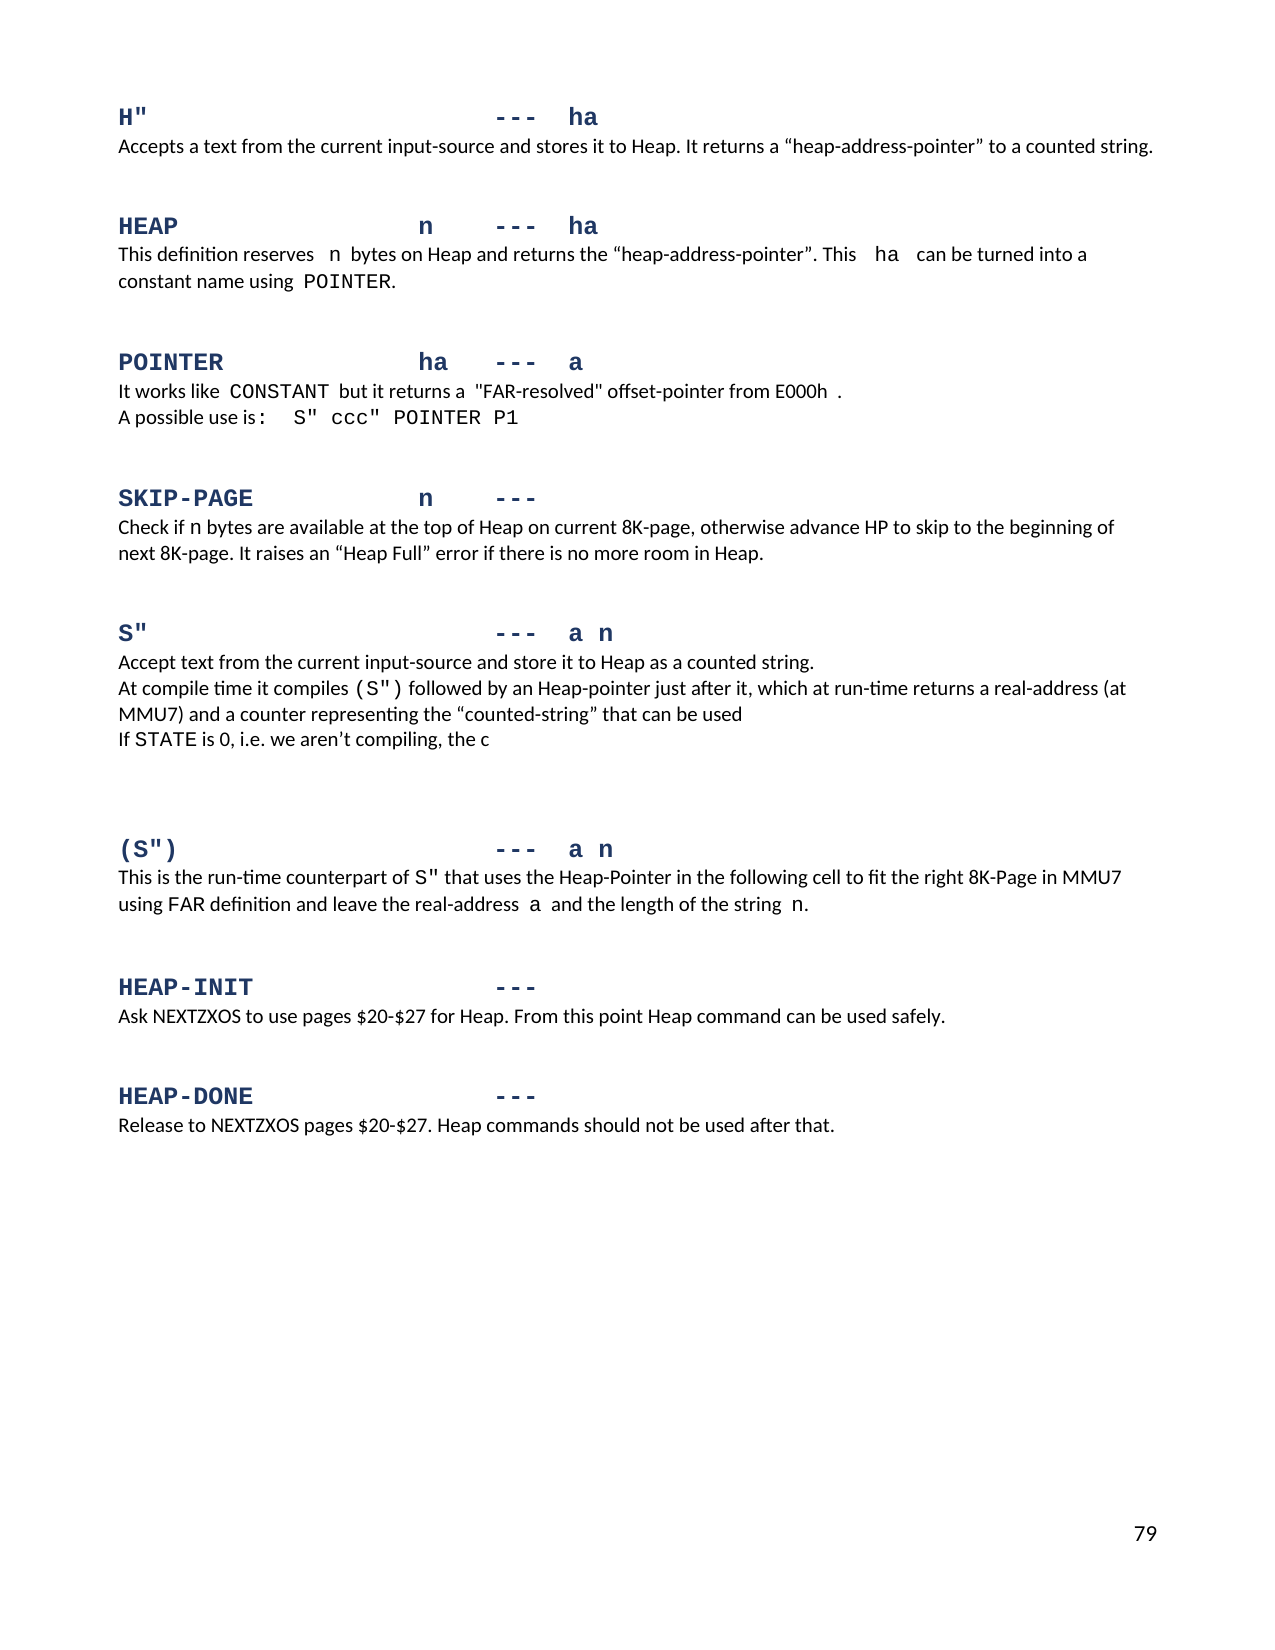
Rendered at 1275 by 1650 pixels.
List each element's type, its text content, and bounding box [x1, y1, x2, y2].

subtitle S" --- a n [118, 621, 1157, 649]
text Accept text from the current input-source and store it to Heap as a counted string. [118, 649, 1157, 675]
text This is the run-time counterpart of S" that uses the Heap-Pointer in the following cell to fit the right 8K-Page in MMU7 using FAR definition and leave the real-address a and the length of the string n. [118, 864, 1157, 917]
text Check if n bytes are available at the top of Heap on current 8K-page, otherwise advance HP to skip to the beginning of next 8K-page. It raises an “Heap Full” error if there is no more room in Heap. [118, 514, 1157, 566]
text Accepts a text from the current input-source and stores it to Heap. It returns a “heap-address-pointer” to a counted string. [118, 133, 1157, 158]
text It works like CONSTANT but it returns a "FAR-resolved" offset-pointer from E000h . [118, 378, 1157, 404]
text This definition reserves n bytes on Heap and returns the “heap-address-pointer”. This ha can be turned into a constant name using POINTER. [118, 242, 1157, 294]
text At compile time it compiles (S") followed by an Heap-pointer just after it, which at run-time returns a real-address (at MMU7) and a counter representing the “counted-string” that can be used [118, 675, 1157, 727]
subtitle H" --- ha [118, 104, 1157, 133]
subtitle (S") --- a n [118, 836, 1157, 864]
subtitle HEAP-DONE --- [118, 1084, 1157, 1112]
text If STATE is 0, i.e. we aren’t compiling, the c [118, 727, 1157, 753]
text Release to NEXTZXOS pages $20-$27. Heap commands should not be used after that. [118, 1112, 1157, 1137]
subtitle SKIP-PAGE n --- [118, 486, 1157, 514]
text Ask NEXTZXOS to use pages $20-$27 for Heap. From this point Heap command can be used safely. [118, 1003, 1157, 1029]
subtitle HEAP-INIT --- [118, 975, 1157, 1003]
subtitle HEAP n --- ha [118, 213, 1157, 242]
subtitle POINTER ha --- a [118, 349, 1157, 378]
text A possible use is: S" ccc" POINTER P1 [118, 404, 1157, 431]
